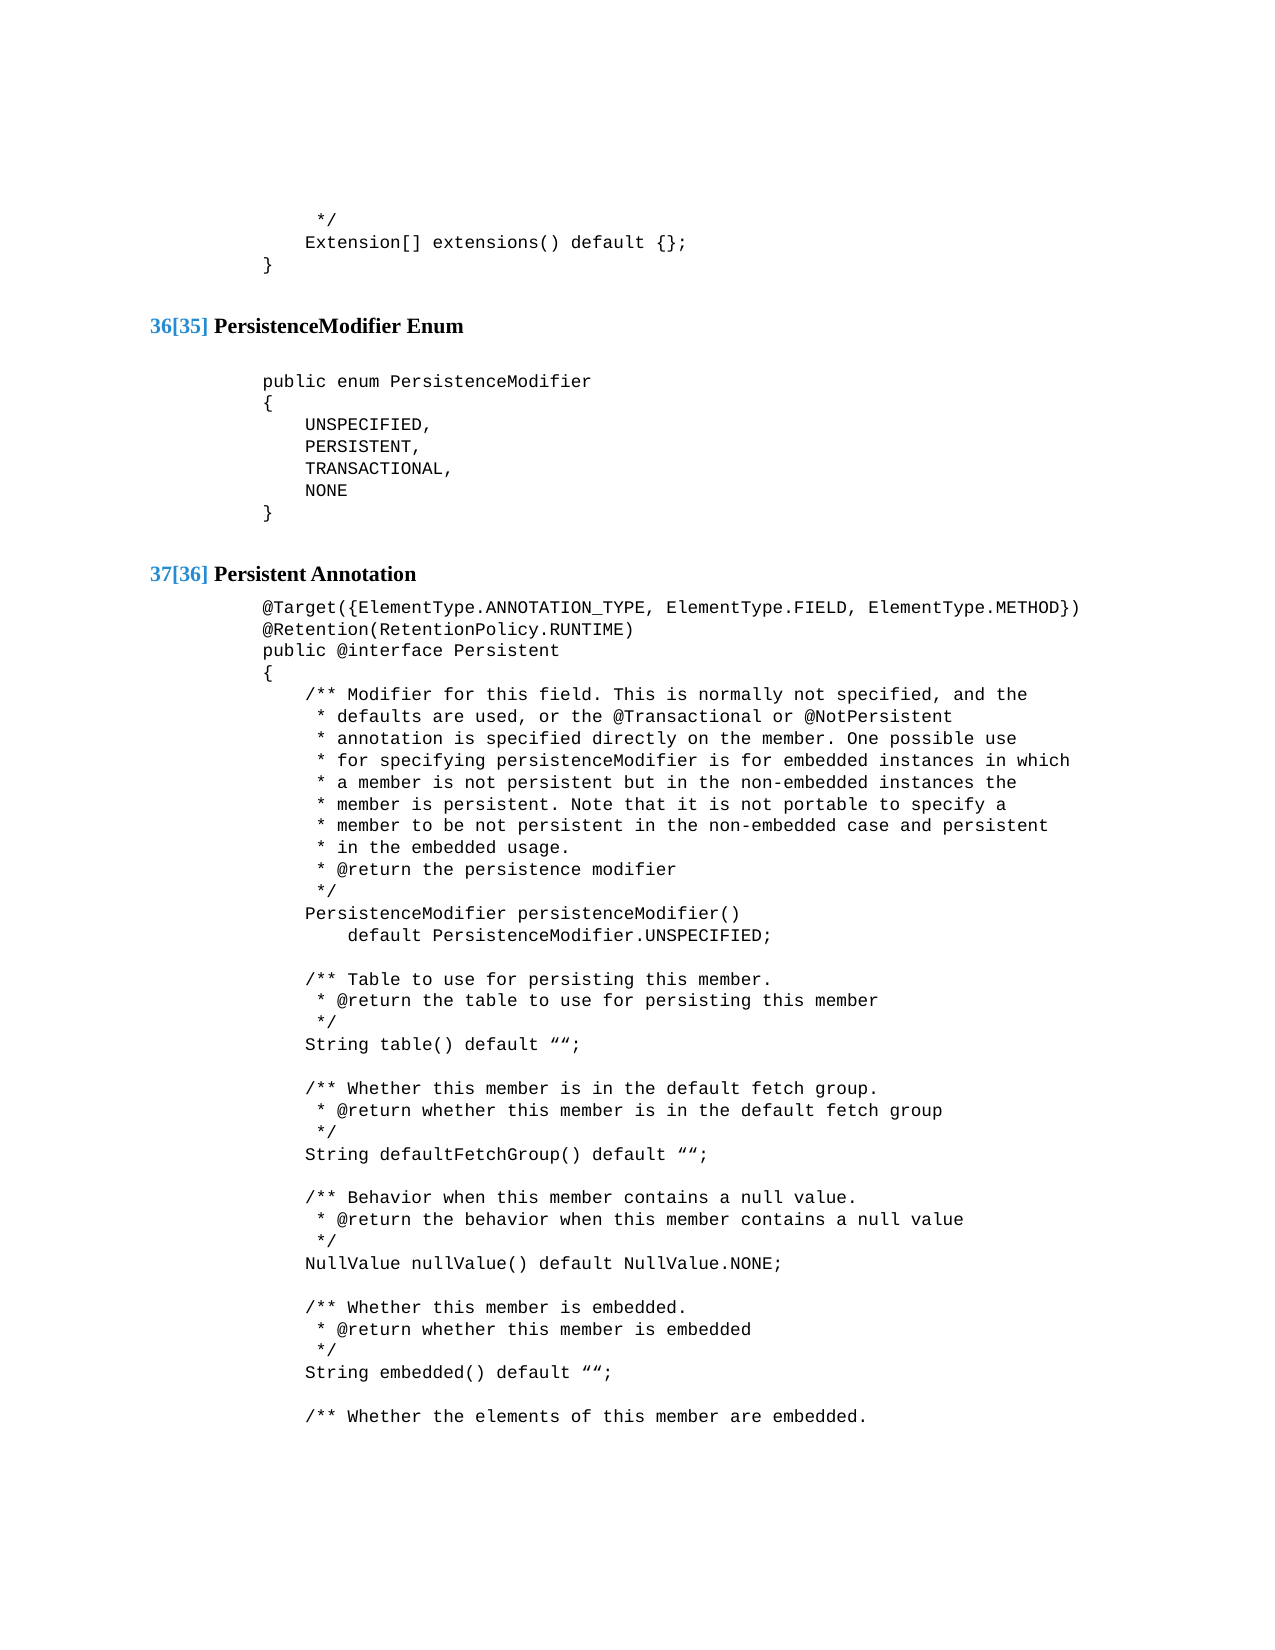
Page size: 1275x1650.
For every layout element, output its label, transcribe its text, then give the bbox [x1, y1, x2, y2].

text */ [262, 881, 1125, 903]
text * member is persistent. Note that it is not portable to specify a [262, 793, 1125, 815]
text Extension[] extensions() default {}; [262, 232, 1125, 254]
text /** Whether this member is in the default fetch group. [262, 1078, 1125, 1099]
text TRANSACTIONAL, [262, 458, 1125, 480]
text /** Modifier for this field. This is normally not specified, and the [262, 684, 1125, 706]
text PERSISTENT, [262, 436, 1125, 458]
text */ [262, 1121, 1125, 1143]
text /** Table to use for persisting this member. [262, 968, 1125, 990]
text * @return whether this member is embedded [262, 1318, 1125, 1340]
text NullValue nullValue() default NullValue.NONE; [262, 1253, 1125, 1274]
text String defaultFetchGroup() default ““; [262, 1143, 1125, 1165]
text */ [262, 1231, 1125, 1253]
text * @return the behavior when this member contains a null value [262, 1209, 1125, 1231]
text * in the embedded usage. [262, 837, 1125, 859]
text public @interface Persistent [262, 640, 1125, 662]
text } [262, 502, 1125, 523]
subtitle PersistenceModifier Enum [150, 312, 1125, 338]
text /** Whether this member is embedded. [262, 1296, 1125, 1318]
text */ [262, 1012, 1125, 1034]
text * for specifying persistenceModifier is for embedded instances in which [262, 749, 1125, 771]
text @Retention(RetentionPolicy.RUNTIME) [262, 618, 1125, 640]
text } [262, 254, 1125, 276]
text public enum PersistenceModifier [262, 370, 1125, 392]
text { [262, 392, 1125, 414]
text */ [262, 1340, 1125, 1362]
text UNSPECIFIED, [262, 414, 1125, 436]
text * @return whether this member is in the default fetch group [262, 1099, 1125, 1121]
text * member to be not persistent in the non-embedded case and persistent [262, 815, 1125, 837]
text String embedded() default ““; [262, 1362, 1125, 1384]
text NONE [262, 480, 1125, 502]
text /** Whether the elements of this member are embedded. [262, 1406, 1125, 1428]
text * @return the persistence modifier [262, 859, 1125, 881]
subtitle Persistent Annotation [150, 560, 1125, 586]
text default PersistenceModifier.UNSPECIFIED; [262, 924, 1125, 946]
text * @return the table to use for persisting this member [262, 990, 1125, 1012]
text * annotation is specified directly on the member. One possible use [262, 728, 1125, 749]
text String table() default ““; [262, 1034, 1125, 1056]
text PersistenceModifier persistenceModifier() [262, 903, 1125, 924]
text * a member is not persistent but in the non-embedded instances the [262, 771, 1125, 793]
text * defaults are used, or the @Transactional or @NotPersistent [262, 706, 1125, 728]
text @Target({ElementType.ANNOTATION_TYPE, ElementType.FIELD, ElementType.METHOD}) [262, 596, 1125, 618]
text /** Behavior when this member contains a null value. [262, 1187, 1125, 1209]
text { [262, 662, 1125, 684]
text */ [262, 210, 1125, 232]
